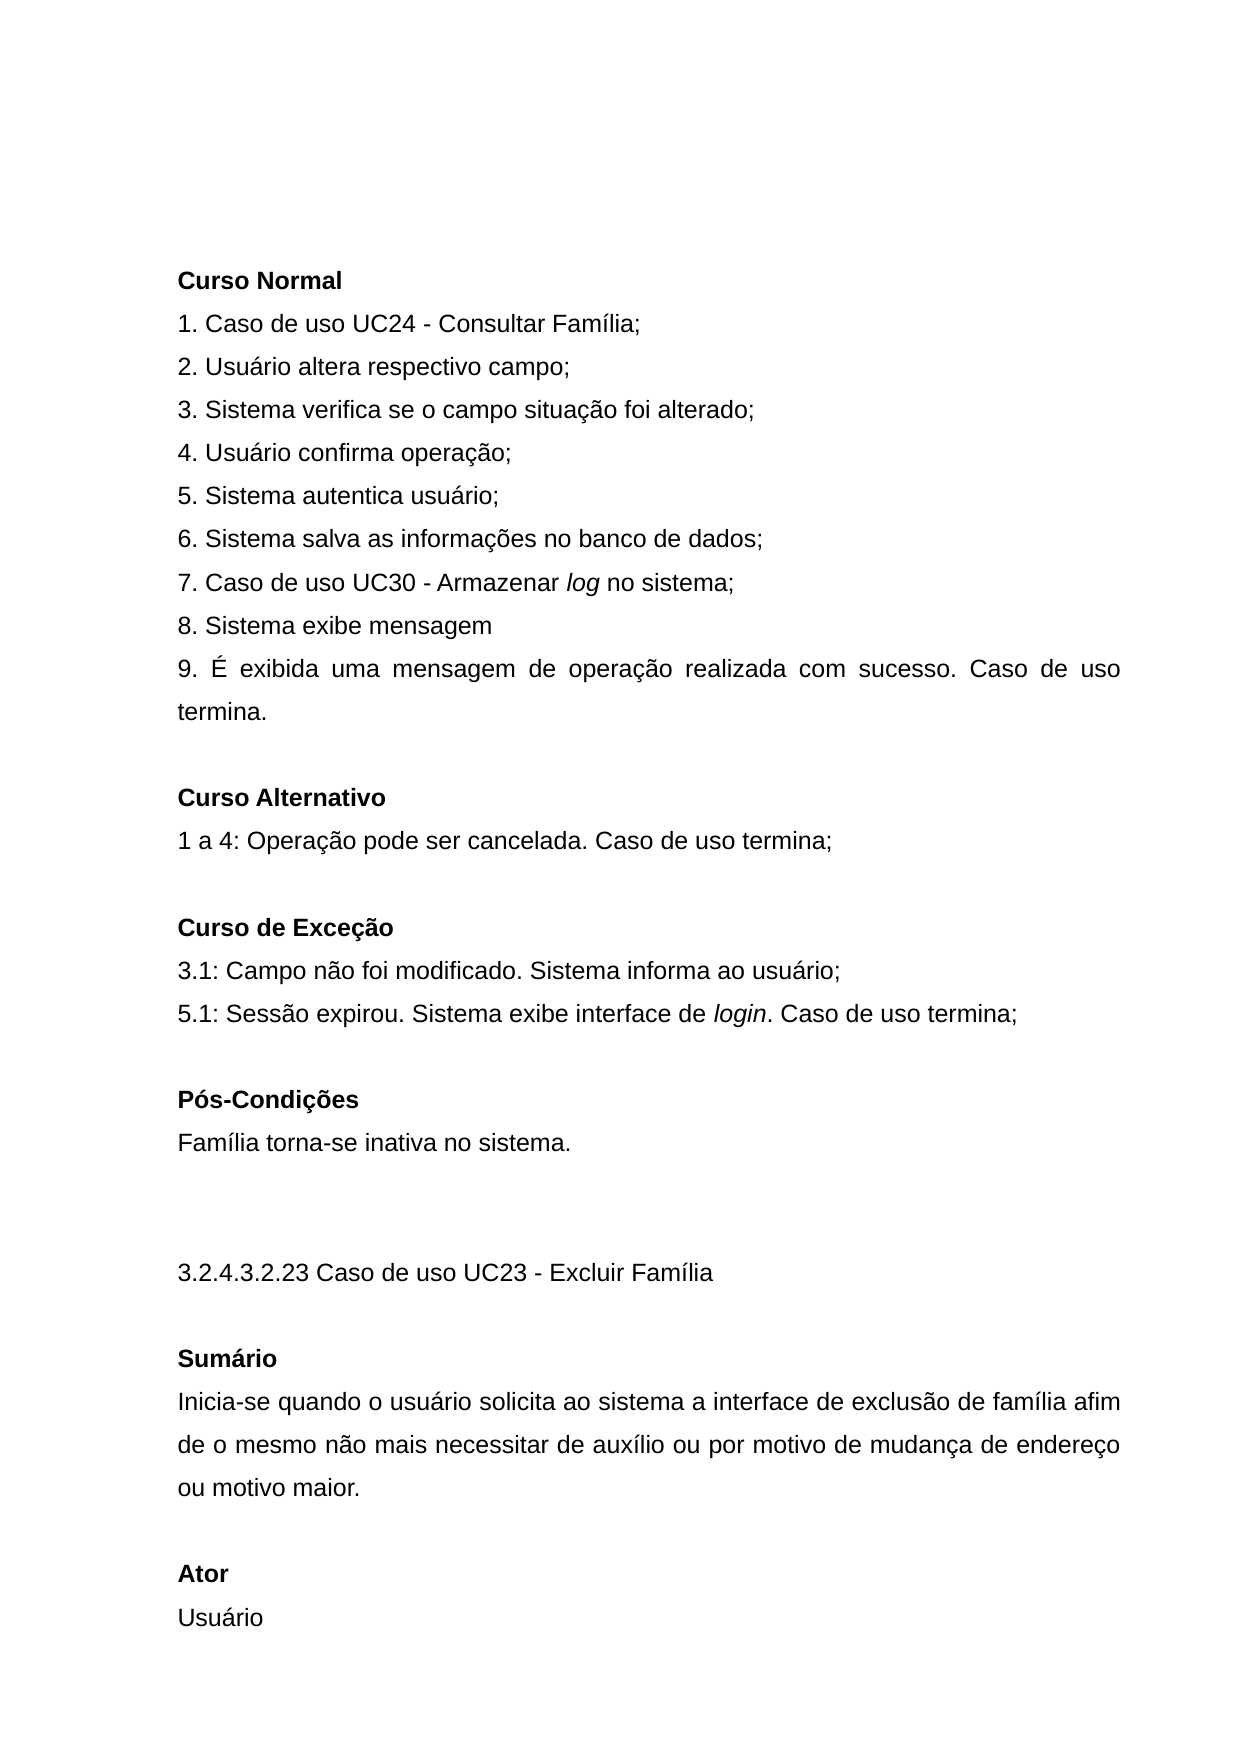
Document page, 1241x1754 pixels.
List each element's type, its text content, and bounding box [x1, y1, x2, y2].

text Sumário [177, 1344, 1122, 1373]
text 4. Usuário confirma operação; [177, 438, 1122, 467]
text 7. Caso de uso UC30 - Armazenar log no sistema; [177, 568, 1122, 596]
text Curso de Exceção [177, 913, 1122, 941]
text 3. Sistema verifica se o campo situação foi alterado; [177, 395, 1122, 424]
text 8. Sistema exibe mensagem [177, 611, 1122, 639]
text 1. Caso de uso UC24 - Consultar Família; [177, 309, 1122, 338]
text Curso Normal [177, 266, 1122, 294]
text Pós-Condições [177, 1085, 1122, 1114]
text 2. Usuário altera respectivo campo; [177, 352, 1122, 381]
text Curso Alternativo [177, 783, 1122, 812]
text 1 a 4: Operação pode ser cancelada. Caso de uso termina; [177, 826, 1122, 855]
text 3.1: Campo não foi modificado. Sistema informa ao usuário; [177, 956, 1122, 984]
text Inicia-se quando o usuário solicita ao sistema a interface de exclusão de família afim de o mesmo não mais necessitar de auxílio ou por motivo de mudança de endereço ou motivo maior. [177, 1387, 1122, 1502]
text 3.2.4.3.2.23 Caso de uso UC23 - Excluir Família [177, 1258, 1122, 1286]
text 5.1: Sessão expirou. Sistema exibe interface de login. Caso de uso termina; [177, 999, 1122, 1028]
text Ator [177, 1559, 1122, 1588]
text 6. Sistema salva as informações no banco de dados; [177, 524, 1122, 553]
text Usuário [177, 1603, 1122, 1631]
text Família torna-se inativa no sistema. [177, 1128, 1122, 1157]
text 9. É exibida uma mensagem de operação realizada com sucesso. Caso de uso termina. [177, 654, 1122, 726]
text 5. Sistema autentica usuário; [177, 481, 1122, 510]
